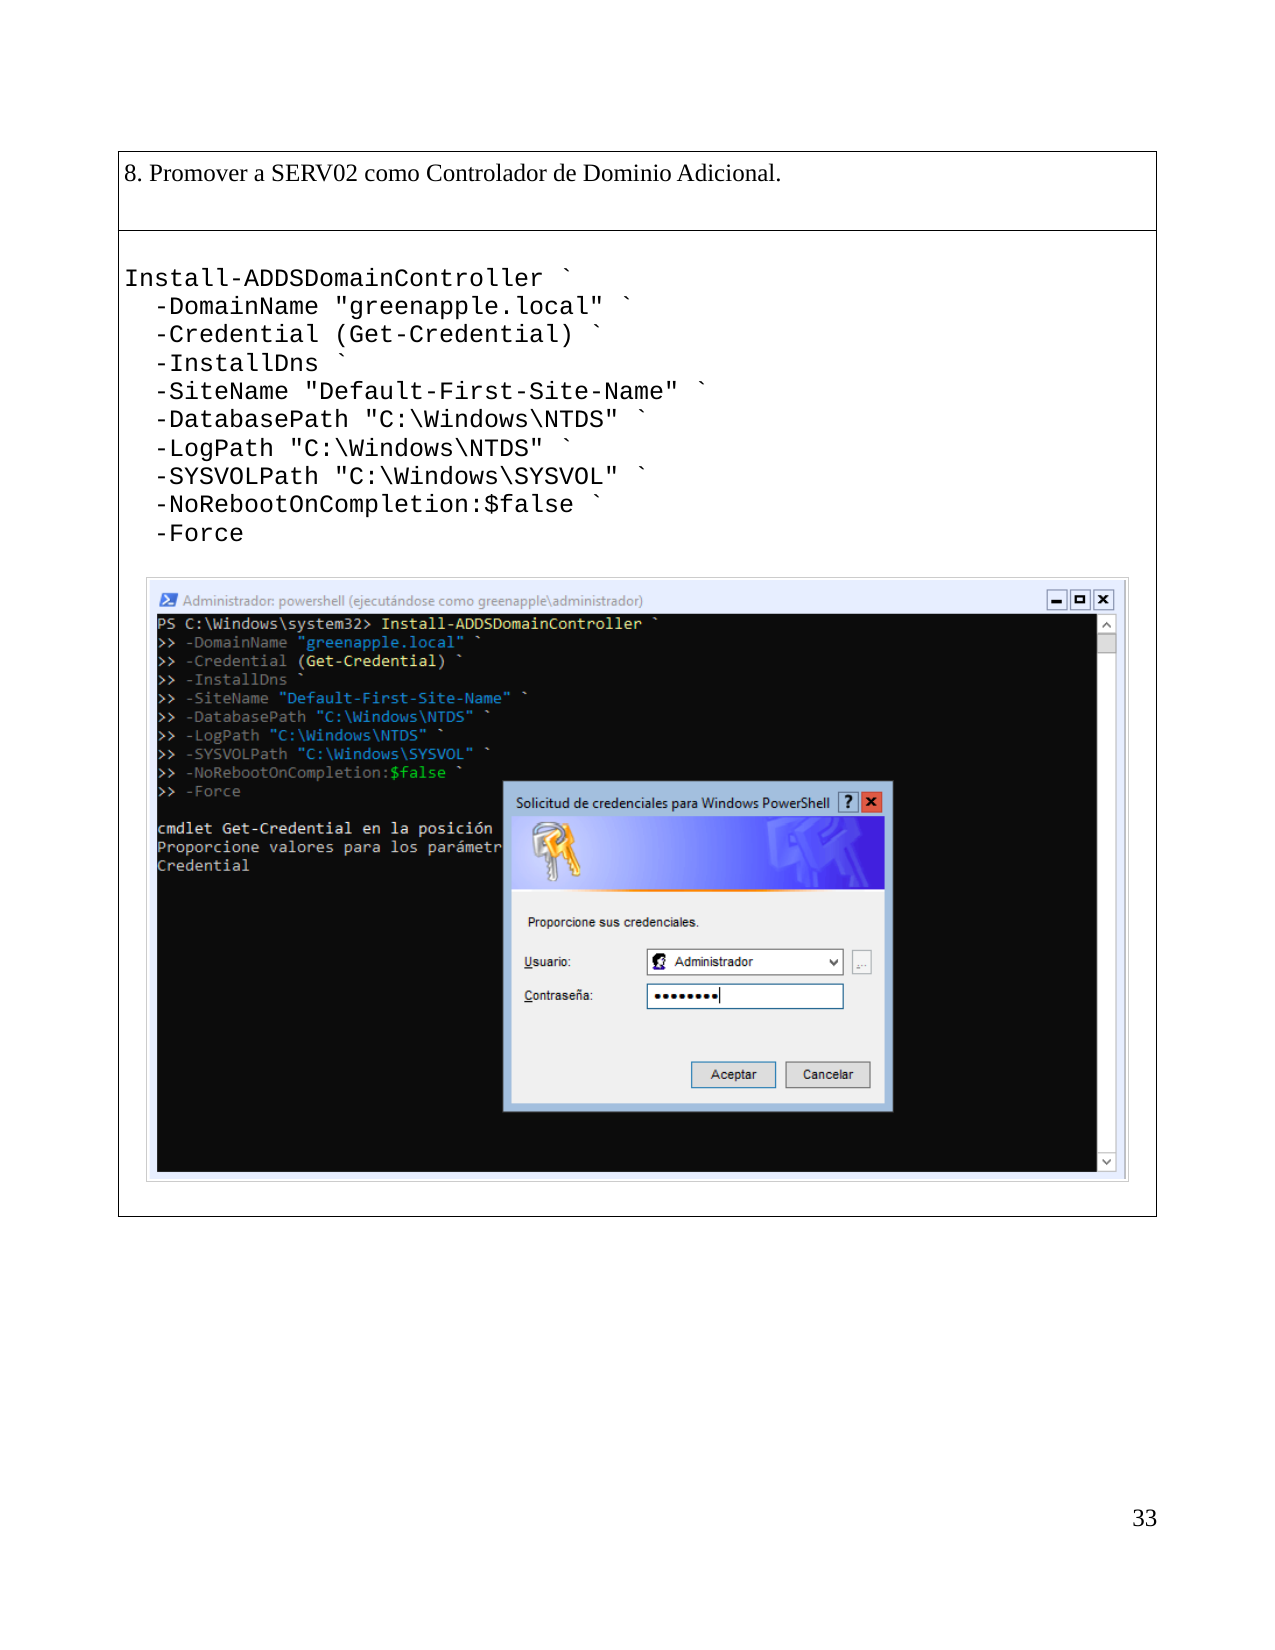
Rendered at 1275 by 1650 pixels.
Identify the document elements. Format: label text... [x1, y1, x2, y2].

table_header 8. Promover a SERV02 como Controlador de Dominio Adicional. [119, 152, 1156, 230]
table_cell Install-ADDSDomainController ` -DomainName "greenapple.local" ` -Credential (Get-Credential) ` -InstallDns ` -SiteName "Default-First-Site-Name" ` -DatabasePath "C:\Windows\NTDS" ` -LogPath "C:\Windows\NTDS" ` -SYSVOLPath "C:\Windows\SYSVOL" ` -NoRebootOnCompletion:$false ` -Force [119, 231, 1156, 1216]
picture [149, 580, 1126, 1179]
